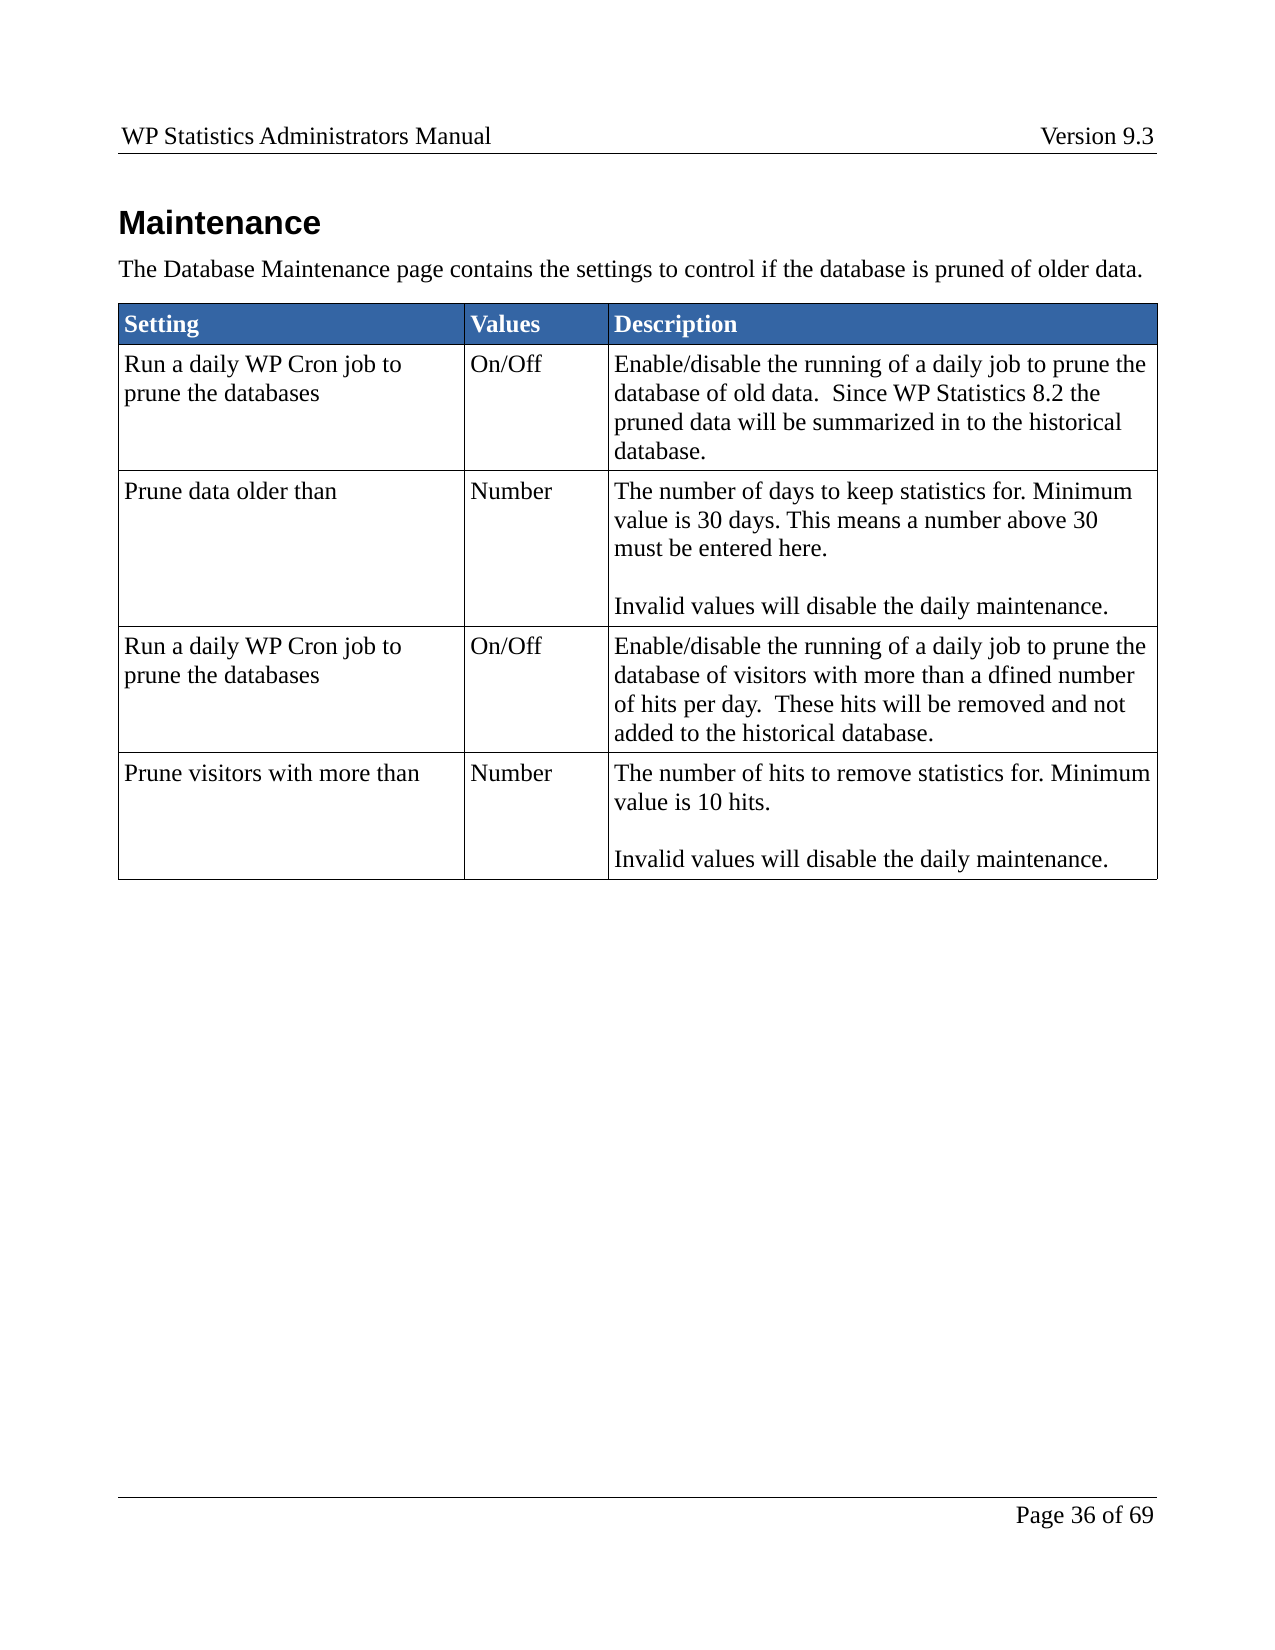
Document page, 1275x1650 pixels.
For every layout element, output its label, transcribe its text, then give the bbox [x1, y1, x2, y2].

table_cell Prune visitors with more than [119, 753, 464, 879]
table_cell On/Off [465, 345, 608, 470]
table_cell Number [465, 471, 608, 626]
table_cell Run a daily WP Cron job to prune the databases [119, 627, 464, 752]
table_header Setting [119, 304, 464, 344]
table_cell Run a daily WP Cron job to prune the databases [119, 345, 464, 470]
table_cell Enable/disable the running of a daily job to prune the database of old data. Since WP Statistics 8.2 the pruned data will be summarized in to the historical database. [609, 345, 1157, 470]
table_cell The number of days to keep statistics for. Minimum value is 30 days. This means a number above 30 must be entered here. Invalid values will disable the daily maintenance. [609, 471, 1157, 626]
table_cell The number of hits to remove statistics for. Minimum value is 10 hits. Invalid values will disable the daily maintenance. [609, 753, 1157, 879]
table_header Values [465, 304, 608, 344]
subtitle Maintenance [118, 203, 1157, 242]
table_header Description [609, 304, 1157, 344]
table_cell Prune data older than [119, 471, 464, 626]
table_cell Enable/disable the running of a daily job to prune the database of visitors with more than a dfined number of hits per day. These hits will be removed and not added to the historical database. [609, 627, 1157, 752]
table_cell Number [465, 753, 608, 879]
table_cell On/Off [465, 627, 608, 752]
text The Database Maintenance page contains the settings to control if the database is pruned of older data. [118, 254, 1157, 283]
